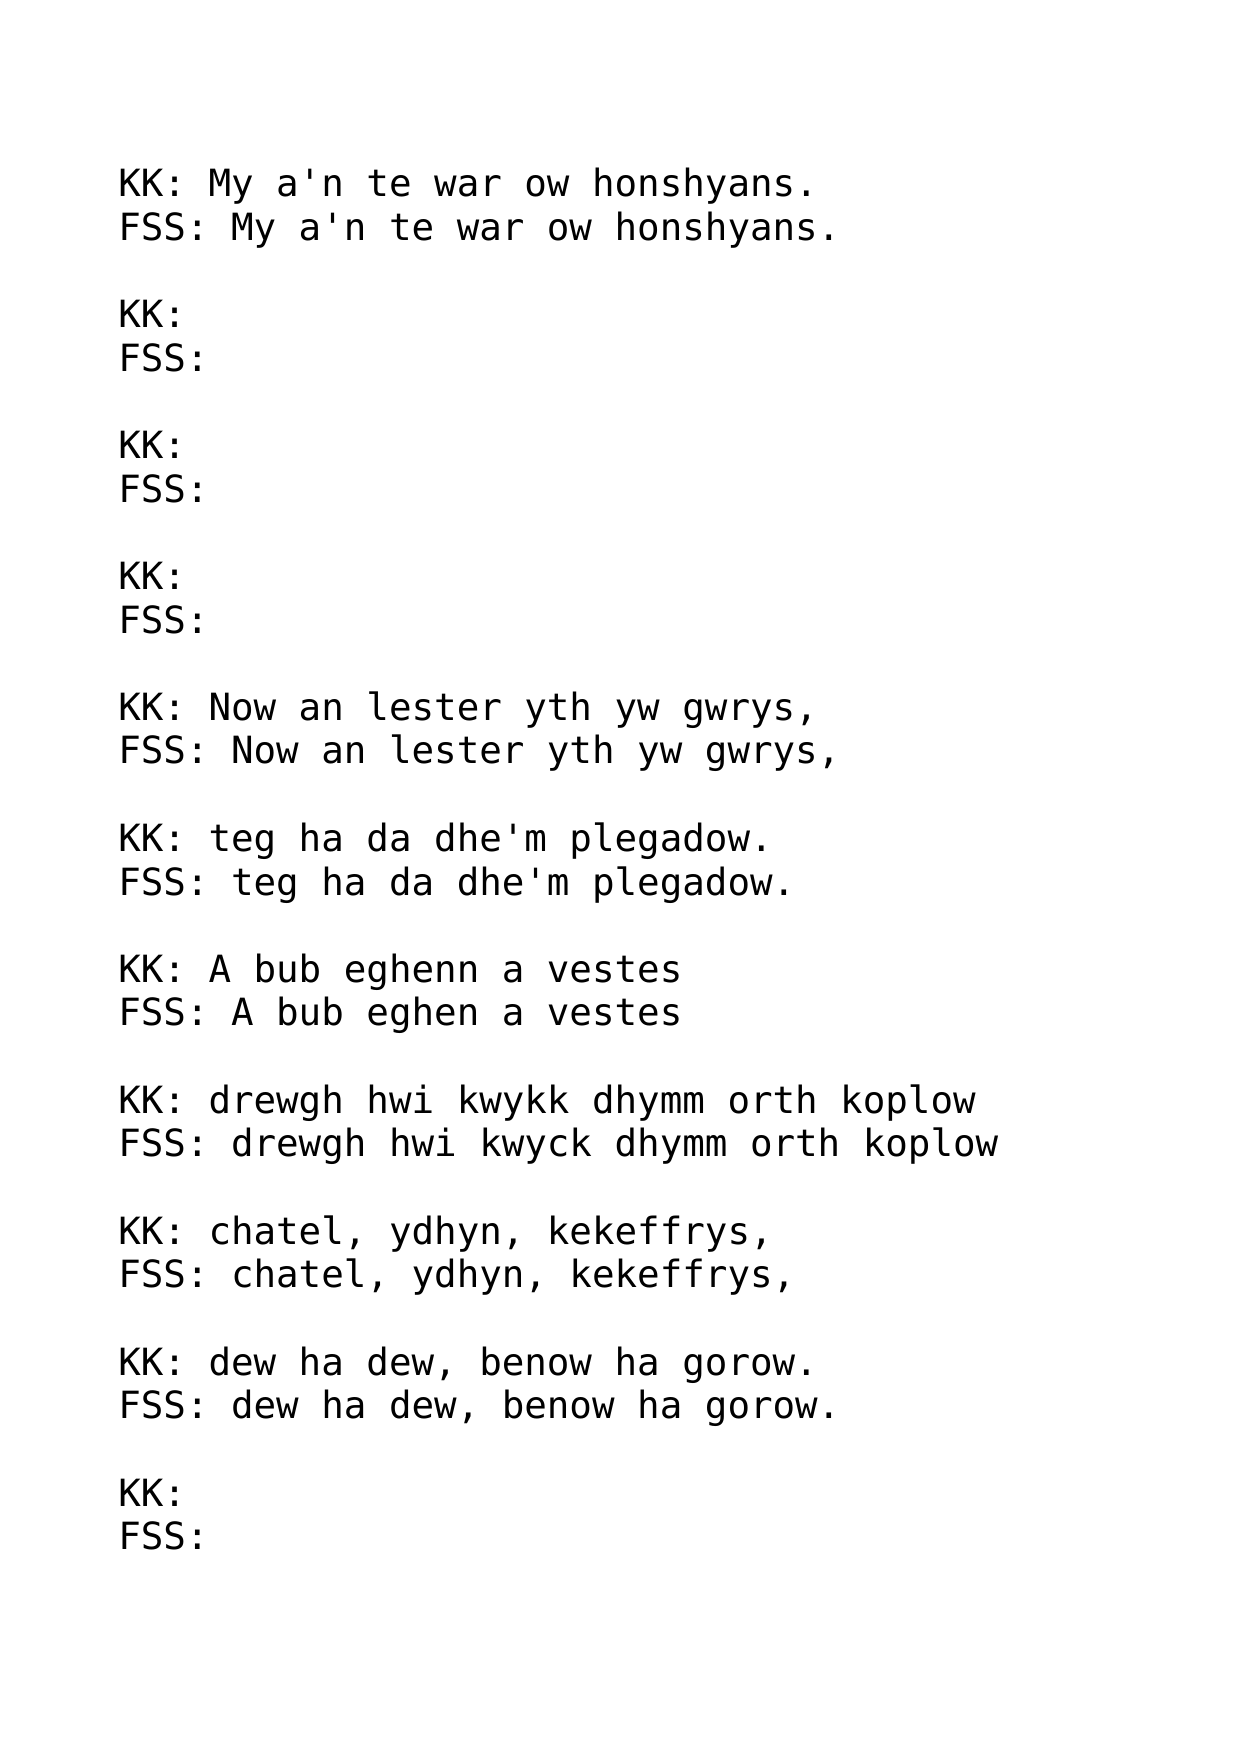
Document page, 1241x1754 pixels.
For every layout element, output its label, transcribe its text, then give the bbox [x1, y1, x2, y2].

text FSS: [118, 598, 1122, 642]
text FSS: chatel, ydhyn, kekeffrys, [118, 1253, 1122, 1297]
text KK: [118, 424, 1122, 467]
text KK: [118, 554, 1122, 598]
text KK: A bub eghenn a vestes [118, 947, 1122, 991]
text KK: [118, 1471, 1122, 1515]
text FSS: teg ha da dhe'm plegadow. [118, 860, 1122, 904]
text FSS: Now an lester yth yw gwrys, [118, 729, 1122, 773]
text FSS: dew ha dew, benow ha gorow. [118, 1384, 1122, 1427]
text KK: [118, 293, 1122, 336]
text KK: teg ha da dhe'm plegadow. [118, 816, 1122, 860]
text FSS: My a'n te war ow honshyans. [118, 205, 1122, 249]
text FSS: A bub eghen a vestes [118, 991, 1122, 1035]
text KK: My a'n te war ow honshyans. [118, 162, 1122, 205]
text KK: dew ha dew, benow ha gorow. [118, 1340, 1122, 1384]
text KK: Now an lester yth yw gwrys, [118, 686, 1122, 729]
text KK: drewgh hwi kwykk dhymm orth koplow [118, 1078, 1122, 1122]
text FSS: [118, 467, 1122, 511]
text FSS: [118, 1515, 1122, 1558]
text FSS: drewgh hwi kwyck dhymm orth koplow [118, 1122, 1122, 1166]
text KK: chatel, ydhyn, kekeffrys, [118, 1209, 1122, 1253]
text FSS: [118, 336, 1122, 380]
